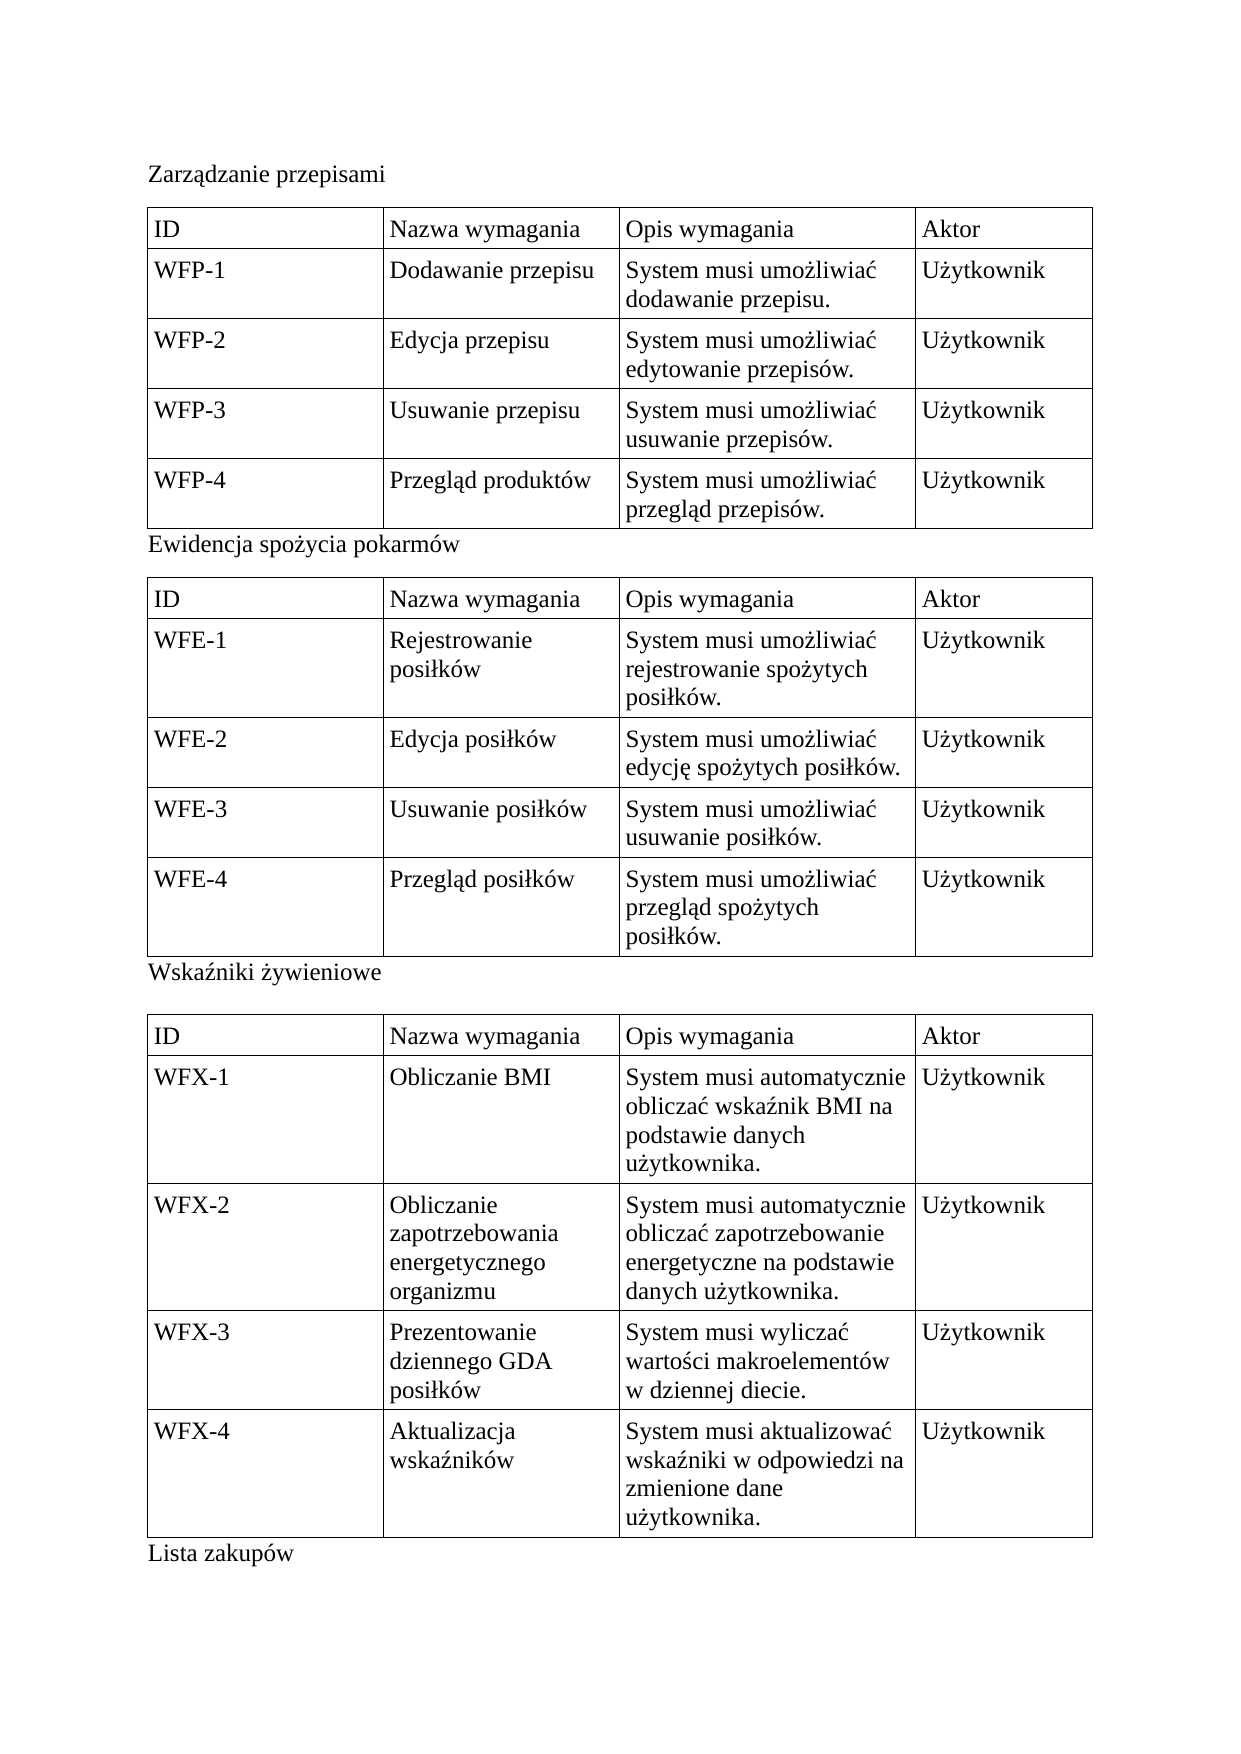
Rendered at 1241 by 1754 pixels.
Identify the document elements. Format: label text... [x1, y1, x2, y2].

table_cell System musi automatycznie obliczać wskaźnik BMI na podstawie danych użytkownika. [620, 1056, 915, 1183]
table_cell WFX-1 [148, 1056, 383, 1183]
table_cell System musi wyliczać wartości makroelementów w dziennej diecie. [620, 1311, 915, 1409]
table_cell Użytkownik [916, 619, 1092, 717]
table_header Aktor [916, 1015, 1092, 1055]
table_cell Obliczanie zapotrzebowania energetycznego organizmu [384, 1184, 619, 1310]
text Ewidencja spożycia pokarmów [148, 529, 1092, 558]
table_header Nazwa wymagania [384, 578, 619, 618]
table_cell System musi umożliwiać przegląd przepisów. [620, 459, 915, 528]
table_cell Użytkownik [916, 249, 1092, 318]
table_cell Dodawanie przepisu [384, 249, 619, 318]
table_header Aktor [916, 578, 1092, 618]
table_cell WFE-1 [148, 619, 383, 717]
table_cell WFE-2 [148, 718, 383, 787]
table_cell WFP-4 [148, 459, 383, 528]
table_cell System musi umożliwiać edycję spożytych posiłków. [620, 718, 915, 787]
table_cell Użytkownik [916, 788, 1092, 857]
table_cell Edycja przepisu [384, 319, 619, 388]
table_cell Usuwanie posiłków [384, 788, 619, 857]
table_cell Rejestrowanie posiłków [384, 619, 619, 717]
table_cell Użytkownik [916, 319, 1092, 388]
text Zarządzanie przepisami [148, 159, 1092, 188]
table_cell Użytkownik [916, 1410, 1092, 1537]
table_cell Użytkownik [916, 459, 1092, 528]
table_header Opis wymagania [620, 208, 915, 248]
table_header Nazwa wymagania [384, 1015, 619, 1055]
table_cell Użytkownik [916, 718, 1092, 787]
table_cell System musi umożliwiać dodawanie przepisu. [620, 249, 915, 318]
table_cell WFE-3 [148, 788, 383, 857]
table_cell System musi umożliwiać usuwanie posiłków. [620, 788, 915, 857]
table_cell System musi umożliwiać edytowanie przepisów. [620, 319, 915, 388]
table_cell WFP-1 [148, 249, 383, 318]
table_header ID [148, 578, 383, 618]
table_cell System musi umożliwiać usuwanie przepisów. [620, 389, 915, 458]
table_cell System musi umożliwiać rejestrowanie spożytych posiłków. [620, 619, 915, 717]
table_cell Użytkownik [916, 389, 1092, 458]
table_cell WFP-2 [148, 319, 383, 388]
table_cell WFX-2 [148, 1184, 383, 1310]
table_cell Obliczanie BMI [384, 1056, 619, 1183]
table_cell Prezentowanie dziennego GDA posiłków [384, 1311, 619, 1409]
table_header ID [148, 208, 383, 248]
table_header Opis wymagania [620, 578, 915, 618]
table_cell Usuwanie przepisu [384, 389, 619, 458]
table_cell System musi aktualizować wskaźniki w odpowiedzi na zmienione dane użytkownika. [620, 1410, 915, 1537]
table_cell Użytkownik [916, 858, 1092, 956]
table_header Aktor [916, 208, 1092, 248]
table_cell Użytkownik [916, 1184, 1092, 1310]
table_cell Aktualizacja wskaźników [384, 1410, 619, 1537]
table_header Opis wymagania [620, 1015, 915, 1055]
table_cell Użytkownik [916, 1311, 1092, 1409]
table_header Nazwa wymagania [384, 208, 619, 248]
table_cell Użytkownik [916, 1056, 1092, 1183]
table_header ID [148, 1015, 383, 1055]
table_cell Edycja posiłków [384, 718, 619, 787]
text Wskaźniki żywieniowe [148, 957, 1092, 985]
table_cell WFX-4 [148, 1410, 383, 1537]
table_cell System musi automatycznie obliczać zapotrzebowanie energetyczne na podstawie danych użytkownika. [620, 1184, 915, 1310]
table_cell WFX-3 [148, 1311, 383, 1409]
table_cell Przegląd produktów [384, 459, 619, 528]
table_cell Przegląd posiłków [384, 858, 619, 956]
text Lista zakupów [148, 1538, 1092, 1566]
table_cell System musi umożliwiać przegląd spożytych posiłków. [620, 858, 915, 956]
table_cell WFP-3 [148, 389, 383, 458]
table_cell WFE-4 [148, 858, 383, 956]
